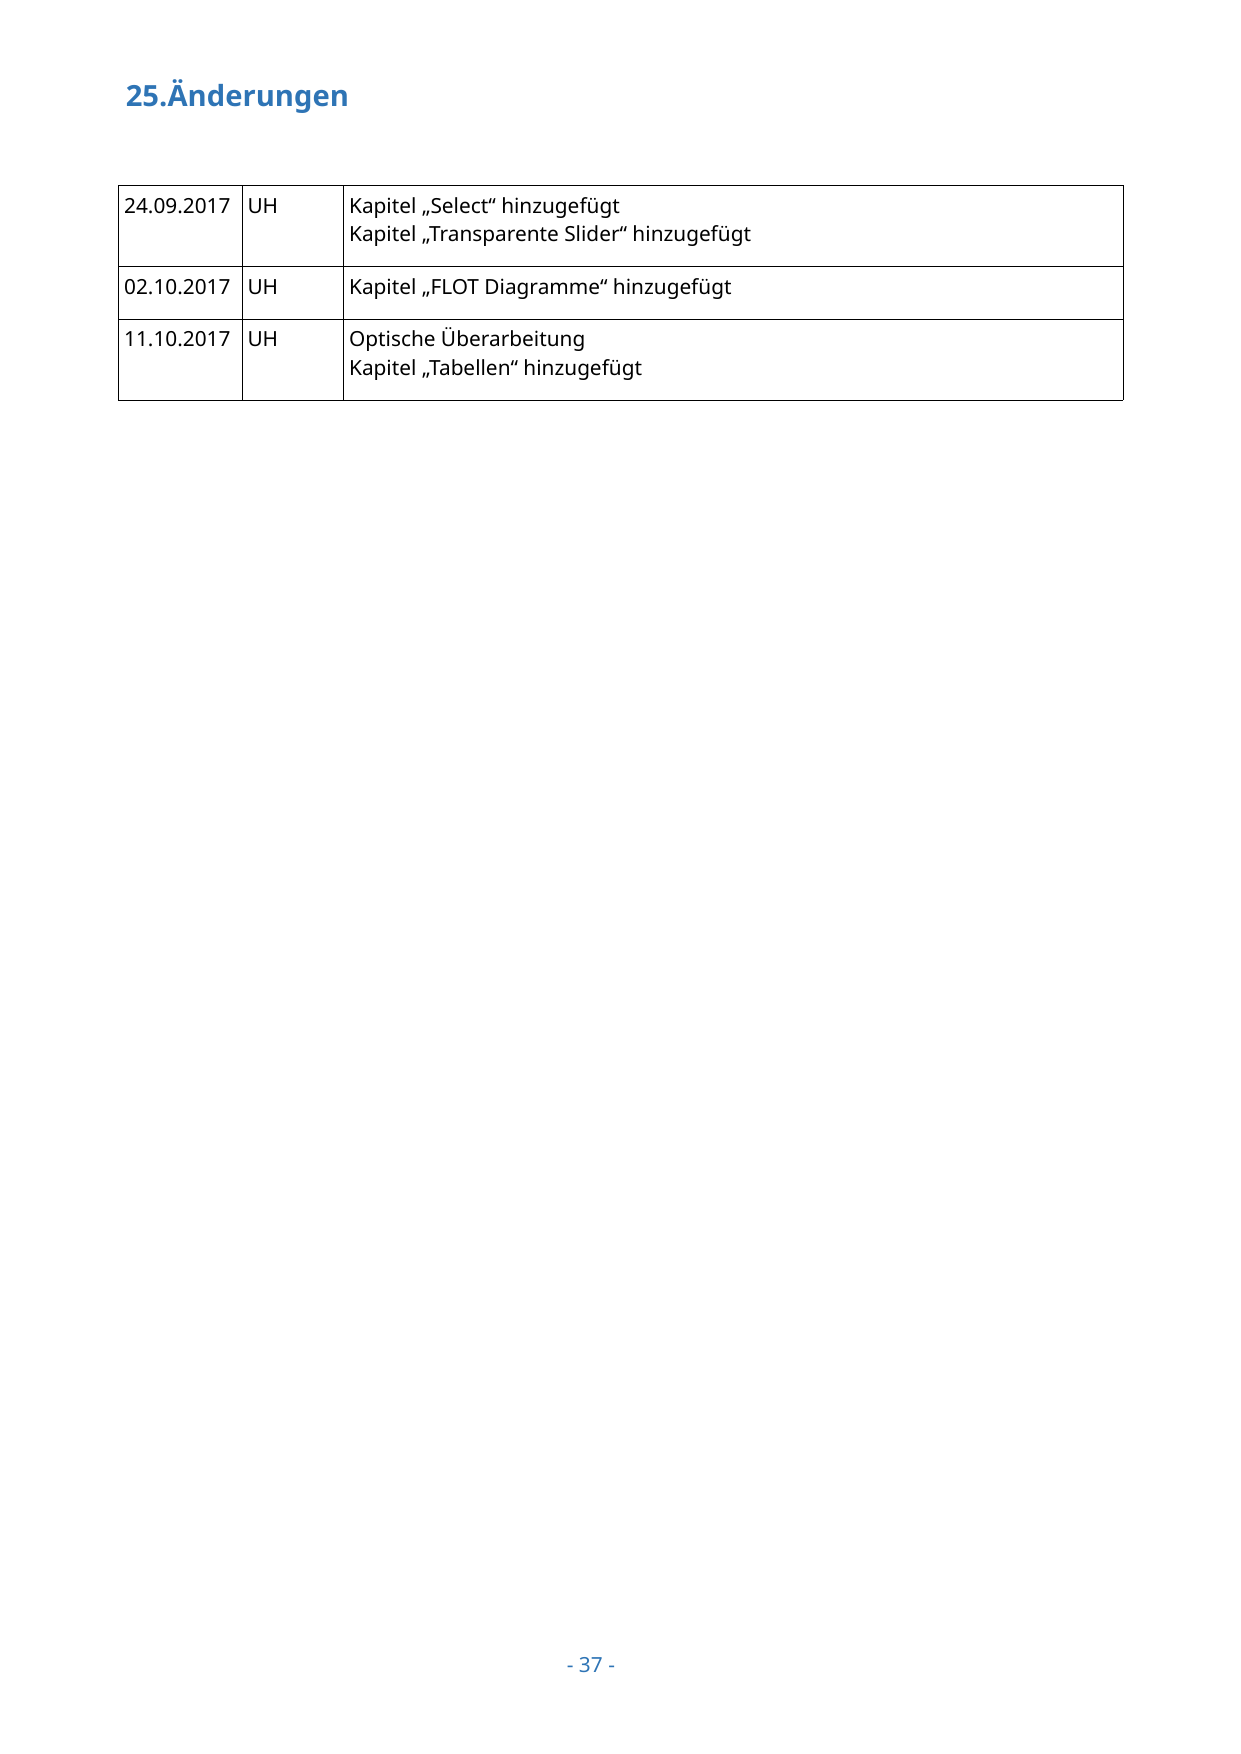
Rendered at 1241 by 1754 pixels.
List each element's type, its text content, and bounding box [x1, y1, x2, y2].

table_header 24.09.2017 [119, 186, 242, 266]
table_cell 02.10.2017 [119, 267, 242, 318]
table_cell Kapitel „FLOT Diagramme“ hinzugefügt [344, 267, 1123, 318]
table_cell UH [243, 320, 343, 399]
table_header Kapitel „Select“ hinzugefügt Kapitel „Transparente Slider“ hinzugefügt [344, 186, 1123, 266]
table_cell 11.10.2017 [119, 320, 242, 399]
table_cell UH [243, 267, 343, 318]
subtitle Änderungen [118, 75, 1169, 115]
table_cell Optische Überarbeitung Kapitel „Tabellen“ hinzugefügt [344, 320, 1123, 399]
table_header UH [243, 186, 343, 266]
